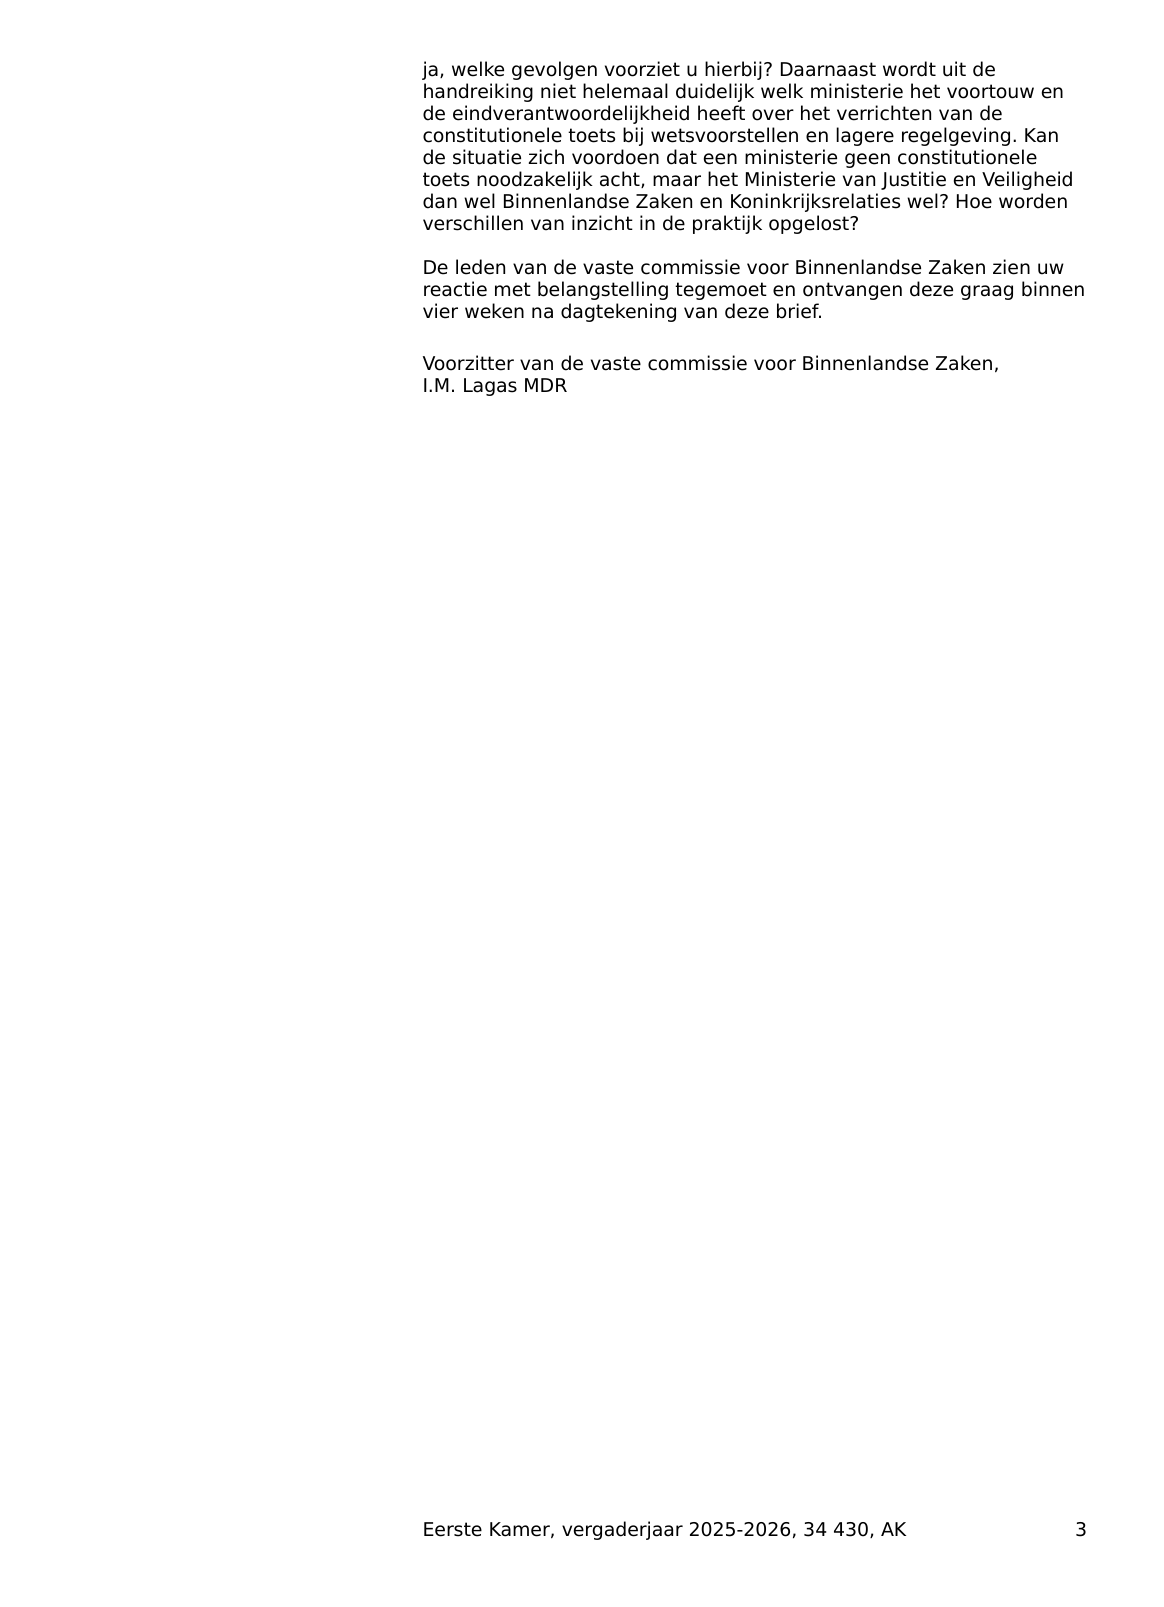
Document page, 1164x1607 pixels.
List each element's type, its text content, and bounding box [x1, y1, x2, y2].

text De leden van de vaste commissie voor Binnenlandse Zaken zien uw reactie met belangstelling tegemoet en ontvangen deze graag binnen vier weken na dagtekening van deze brief. [422, 257, 1087, 323]
text ja, welke gevolgen voorziet u hierbij? Daarnaast wordt uit de handreiking niet helemaal duidelijk welk ministerie het voortouw en de eindverantwoordelijkheid heeft over het verrichten van de constitutionele toets bij wetsvoorstellen en lagere regelgeving. Kan de situatie zich voordoen dat een ministerie geen constitutionele toets noodzakelijk acht, maar het Ministerie van Justitie en Veiligheid dan wel Binnenlandse Zaken en Koninkrijksrelaties wel? Hoe worden verschillen van inzicht in de praktijk opgelost? [422, 59, 1087, 235]
text Voorzitter van de vaste commissie voor Binnenlandse Zaken, I.M. Lagas MDR [422, 353, 1087, 397]
